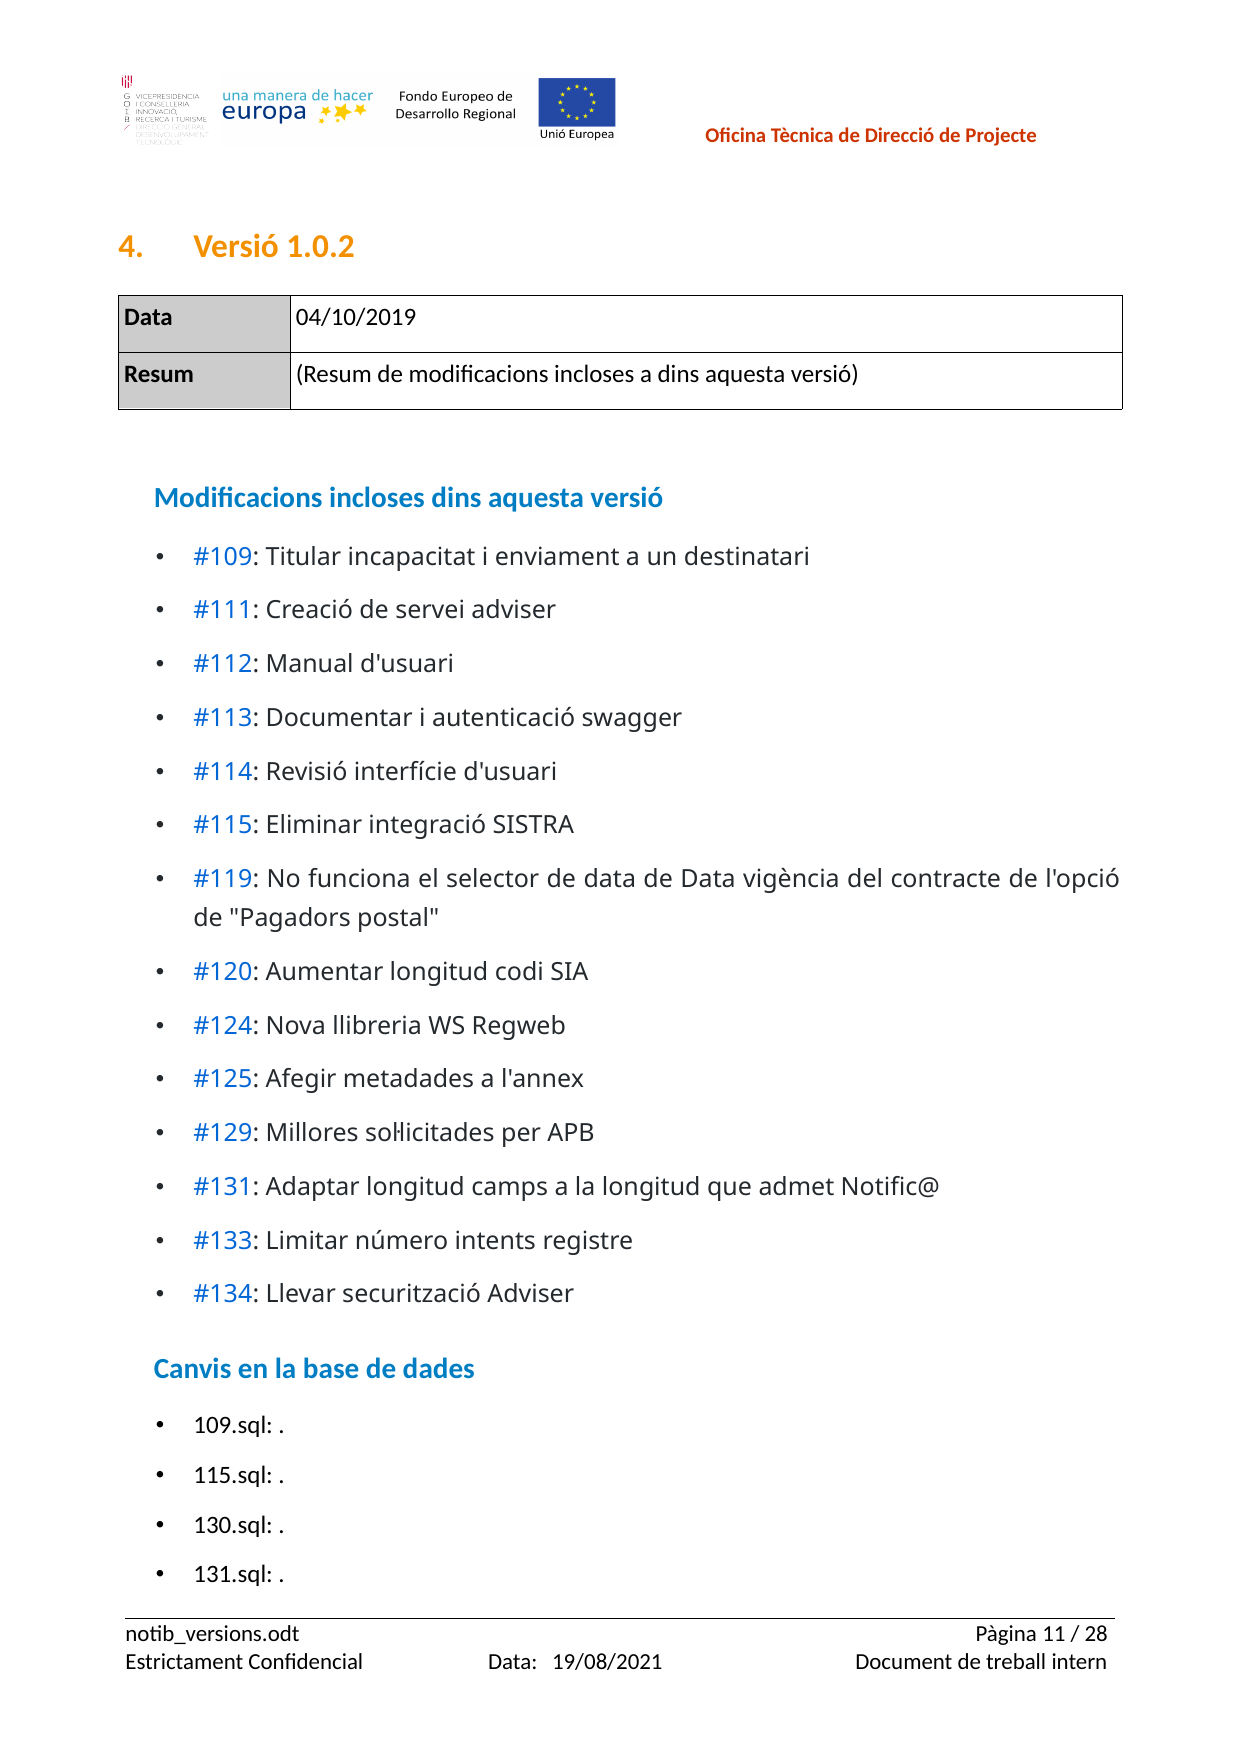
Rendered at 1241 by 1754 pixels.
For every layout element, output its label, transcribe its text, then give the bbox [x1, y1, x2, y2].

list #129: Millores sol·licitades per APB [156, 1115, 1122, 1149]
list #125: Afegir metadades a l'annex [156, 1061, 1122, 1095]
subtitle Versió 1.0.2 [118, 225, 1122, 266]
list 109.sql: . [156, 1410, 1122, 1440]
subtitle Modificacions incloses dins aquesta versió [153, 479, 1122, 514]
list 115.sql: . [156, 1459, 1122, 1490]
list #131: Adaptar longitud camps a la longitud que admet Notific@ [156, 1168, 1122, 1203]
list #120: Aumentar longitud codi SIA [156, 953, 1122, 988]
list #114: Revisió interfície d'usuari [156, 753, 1122, 787]
list 131.sql: . [156, 1558, 1122, 1589]
list #134: Llevar securització Adviser [156, 1276, 1122, 1310]
list #115: Eliminar integració SISTRA [156, 807, 1122, 841]
list #109: Titular incapacitat i enviament a un destinatari [156, 538, 1122, 572]
list #133: Limitar número intents registre [156, 1222, 1122, 1256]
list 130.sql: . [156, 1509, 1122, 1539]
subtitle Canvis en la base de dades [153, 1350, 1122, 1386]
list #111: Creació de servei adviser [156, 592, 1122, 626]
list #113: Documentar i autenticació swagger [156, 699, 1122, 733]
list #119: No funciona el selector de data de Data vigència del contracte de l'opció de "Pagadors postal" [156, 861, 1122, 934]
list #124: Nova llibreria WS Regweb [156, 1007, 1122, 1041]
picture [219, 73, 621, 147]
table_cell (Resum de modificacions incloses a dins aquesta versió) [291, 353, 1122, 408]
list #112: Manual d'usuari [156, 646, 1122, 680]
table_header 04/10/2019 [291, 296, 1122, 352]
picture [118, 73, 213, 147]
table_header Data [119, 296, 290, 352]
table_cell Resum [119, 353, 290, 408]
